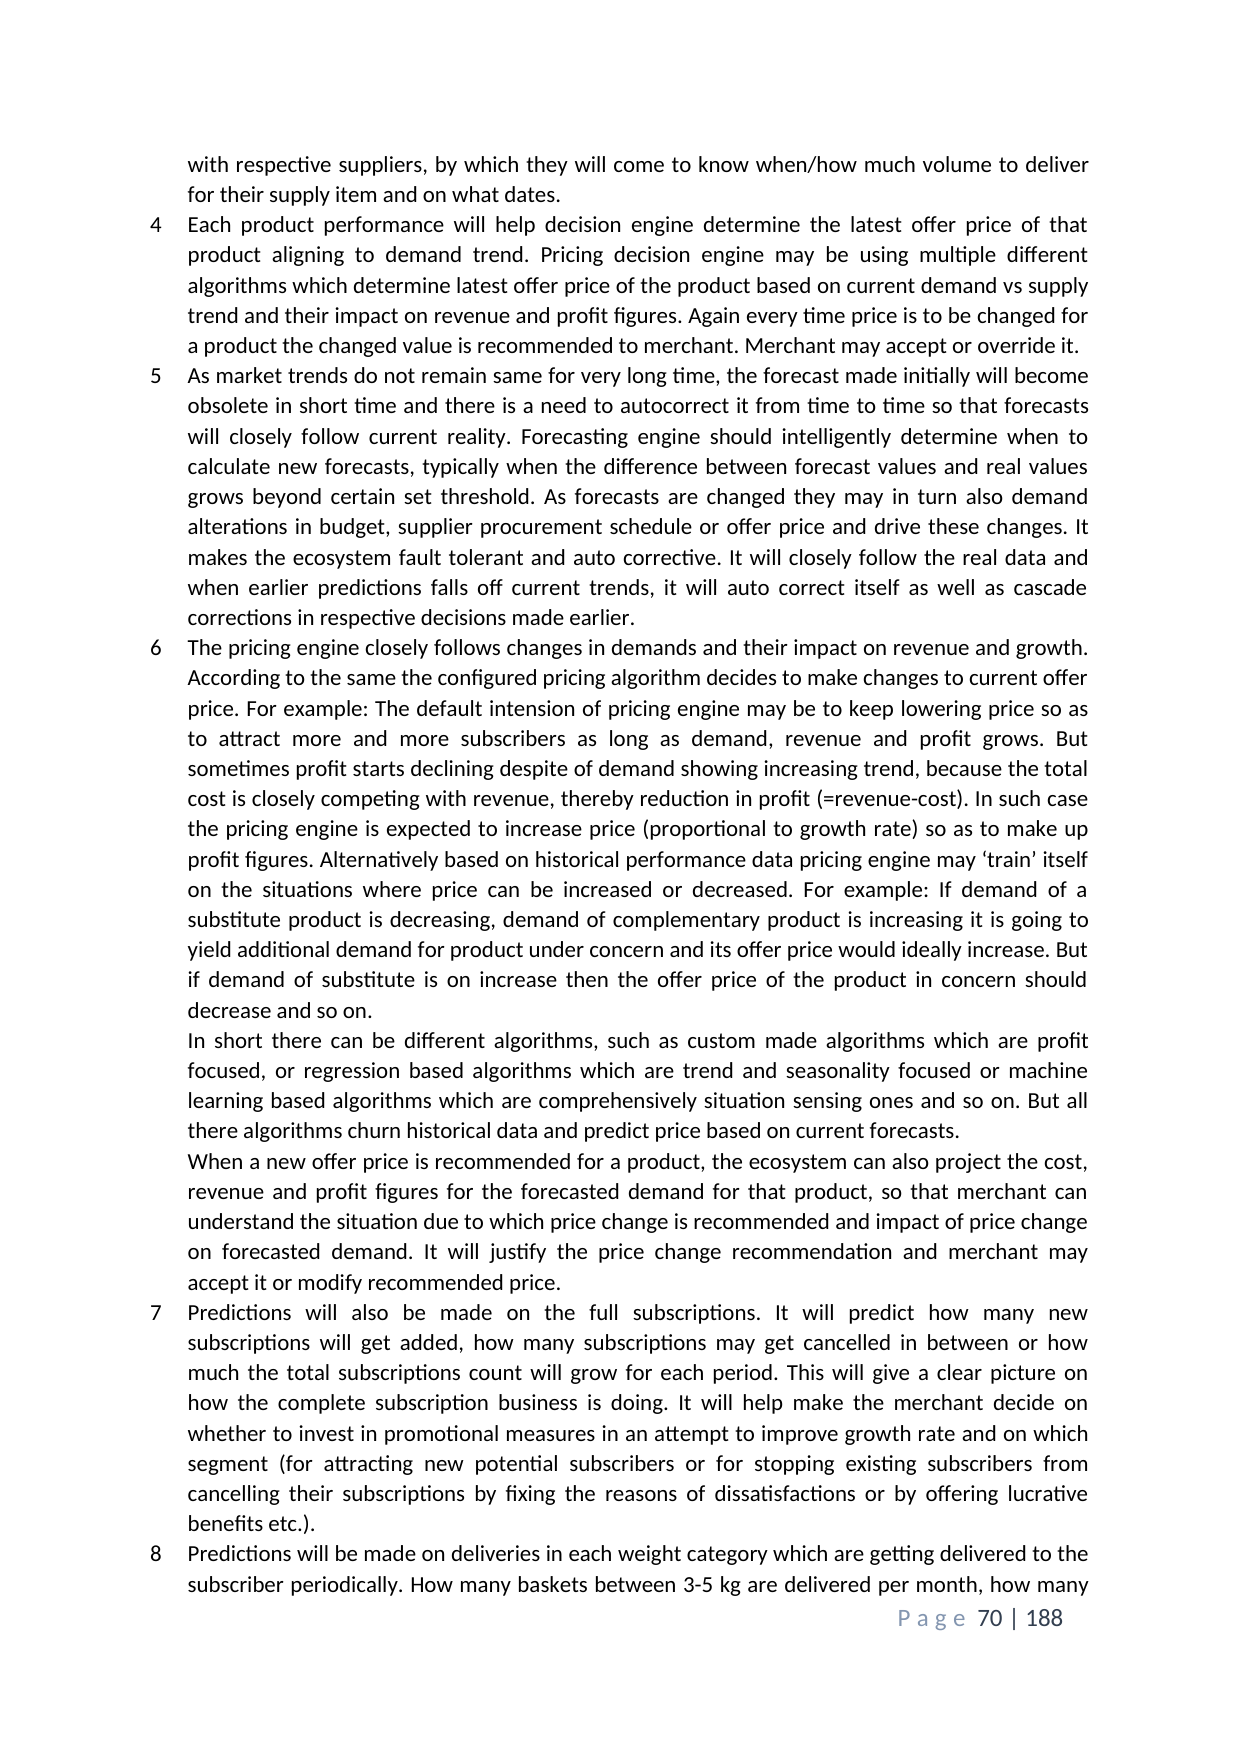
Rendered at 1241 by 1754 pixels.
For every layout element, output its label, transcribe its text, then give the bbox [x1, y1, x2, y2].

list with respective suppliers, by which they will come to know when/how much volume to deliver for their supply item and on what dates. [150, 150, 1090, 208]
list When a new offer price is recommended for a product, the ecosystem can also project the cost, revenue and profit figures for the forecasted demand for that product, so that merchant can understand the situation due to which price change is recommended and impact of price change on forecasted demand. It will justify the price change recommendation and merchant may accept it or modify recommended price. [187, 1147, 1090, 1296]
list Predictions will be made on deliveries in each weight category which are getting delivered to the subscriber periodically. How many baskets between 3-5 kg are delivered per month, how many [150, 1539, 1090, 1598]
list The pricing engine closely follows changes in demands and their impact on revenue and growth. According to the same the configured pricing algorithm decides to make changes to current offer price. For example: The default intension of pricing engine may be to keep lowering price so as to attract more and more subscribers as long as demand, revenue and profit grows. But sometimes profit starts declining despite of demand showing increasing trend, because the total cost is closely competing with revenue, thereby reduction in profit (=revenue-cost). In such case the pricing engine is expected to increase price (proportional to growth rate) so as to make up profit figures. Alternatively based on historical performance data pricing engine may ‘train’ itself on the situations where price can be increased or decreased. For example: If demand of a substitute product is decreasing, demand of complementary product is increasing it is going to yield additional demand for product under concern and its offer price would ideally increase. But if demand of substitute is on increase then the offer price of the product in concern should decrease and so on. [150, 633, 1090, 1024]
list Each product performance will help decision engine determine the latest offer price of that product aligning to demand trend. Pricing decision engine may be using multiple different algorithms which determine latest offer price of the product based on current demand vs supply trend and their impact on revenue and profit figures. Again every time price is to be changed for a product the changed value is recommended to merchant. Merchant may accept or override it. [150, 210, 1090, 359]
list As market trends do not remain same for very long time, the forecast made initially will become obsolete in short time and there is a need to autocorrect it from time to time so that forecasts will closely follow current reality. Forecasting engine should intelligently determine when to calculate new forecasts, typically when the difference between forecast values and real values grows beyond certain set threshold. As forecasts are changed they may in turn also demand alterations in budget, supplier procurement schedule or offer price and drive these changes. It makes the ecosystem fault tolerant and auto corrective. It will closely follow the real data and when earlier predictions falls off current trends, it will auto correct itself as well as cascade corrections in respective decisions made earlier. [150, 361, 1090, 631]
list In short there can be different algorithms, such as custom made algorithms which are profit focused, or regression based algorithms which are trend and seasonality focused or machine learning based algorithms which are comprehensively situation sensing ones and so on. But all there algorithms churn historical data and predict price based on current forecasts. [187, 1026, 1090, 1145]
list Predictions will also be made on the full subscriptions. It will predict how many new subscriptions will get added, how many subscriptions may get cancelled in between or how much the total subscriptions count will grow for each period. This will give a clear picture on how the complete subscription business is doing. It will help make the merchant decide on whether to invest in promotional measures in an attempt to improve growth rate and on which segment (for attracting new potential subscribers or for stopping existing subscribers from cancelling their subscriptions by fixing the reasons of dissatisfactions or by offering lucrative benefits etc.). [150, 1298, 1090, 1537]
